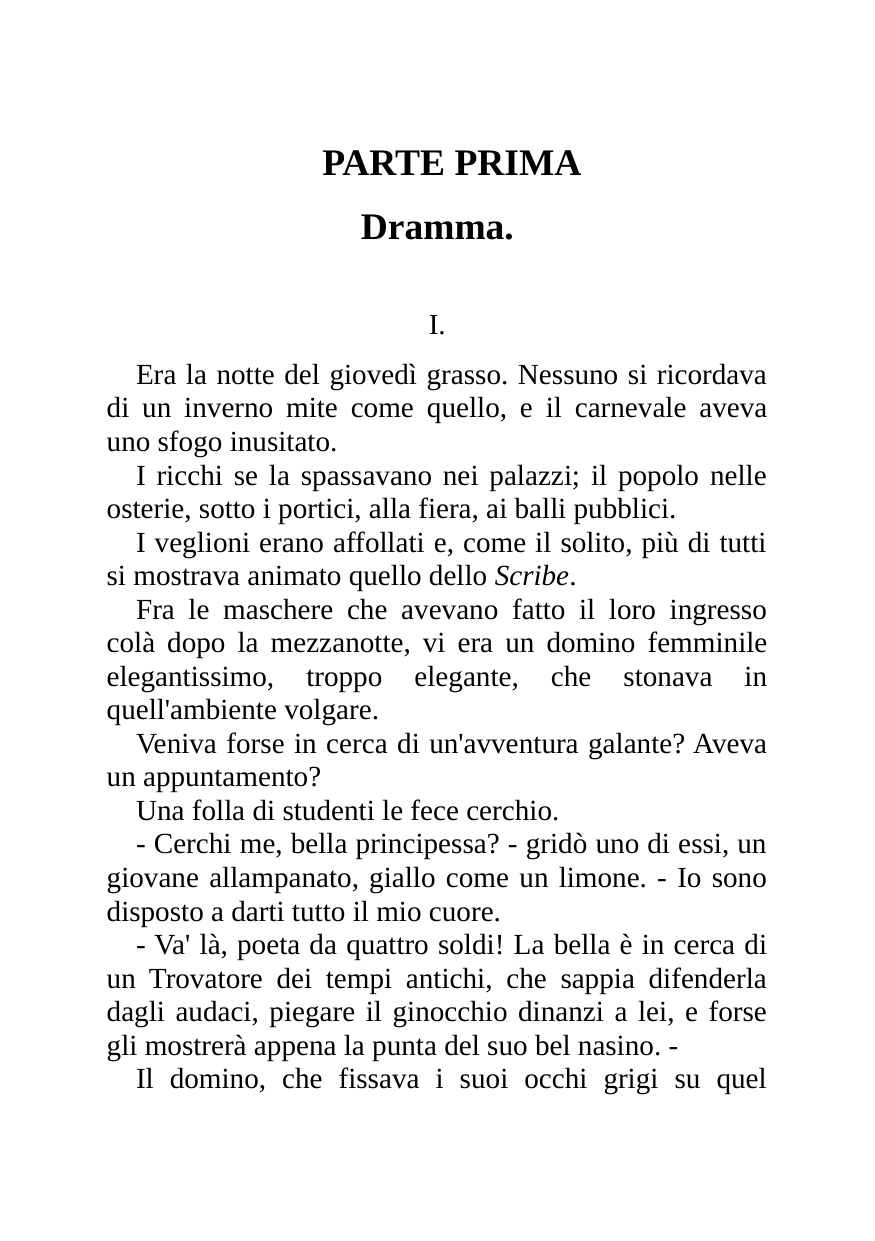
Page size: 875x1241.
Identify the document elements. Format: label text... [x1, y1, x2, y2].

text Il domino, che fissava i suoi occhi grigi su quel [106, 1061, 768, 1095]
title PARTE PRIMA Dramma. [106, 140, 768, 248]
text Fra le maschere che avevano fatto il loro ingresso colà dopo la mezzanotte, vi era un domino femminile elegantissimo, troppo elegante, che stonava in quell'ambiente volgare. [106, 592, 768, 726]
text I. [106, 307, 768, 340]
text I ricchi se la spassavano nei palazzi; il popolo nelle osterie, sotto i portici, alla fiera, ai balli pubblici. [106, 458, 768, 525]
text Era la notte del giovedì grasso. Nessuno si ricordava di un inverno mite come quello, e il carnevale aveva uno sfogo inusitato. [106, 357, 768, 458]
text - Cerchi me, bella principessa? - gridò uno di essi, un giovane allampanato, giallo come un limone. - Io sono disposto a darti tutto il mio cuore. [106, 827, 768, 927]
text Una folla di studenti le fece cerchio. [106, 793, 768, 827]
text - Va' là, poeta da quattro soldi! La bella è in cerca di un Trovatore dei tempi antichi, che sappia difenderla dagli audaci, piegare il ginocchio dinanzi a lei, e forse gli mostrerà appena la punta del suo bel nasino. - [106, 927, 768, 1061]
text I veglioni erano affollati e, come il solito, più di tutti si mostrava animato quello dello Scribe. [106, 525, 768, 592]
text Veniva forse in cerca di un'avventura galante? Aveva un appuntamento? [106, 726, 768, 793]
